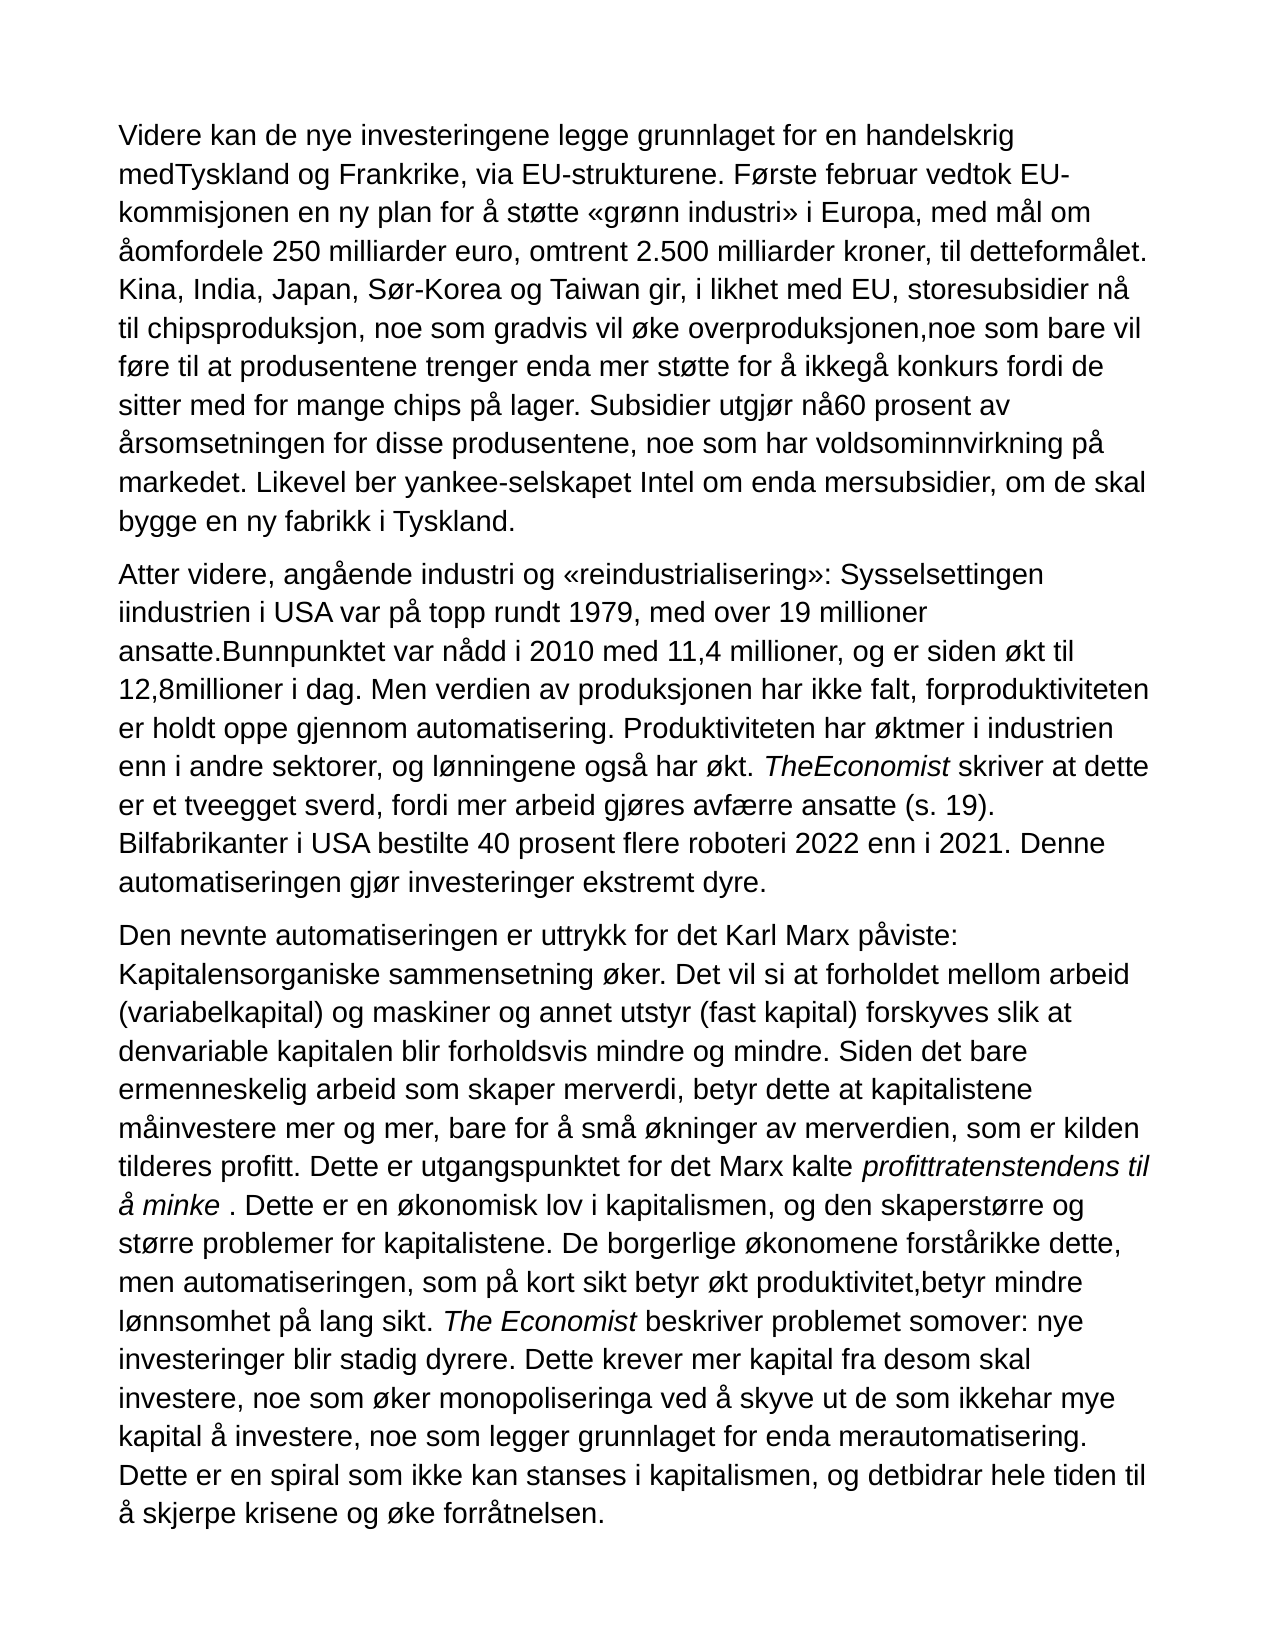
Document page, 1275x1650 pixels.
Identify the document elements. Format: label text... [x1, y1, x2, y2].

text Den nevnte automatiseringen er uttrykk for det Karl Marx påviste: Kapitalensorganiske sammensetning øker. Det vil si at forholdet mellom arbeid (variabelkapital) og maskiner og annet utstyr (fast kapital) forskyves slik at denvariable kapitalen blir forholdsvis mindre og mindre. Siden det bare ermenneskelig arbeid som skaper merverdi, betyr dette at kapitalistene måinvestere mer og mer, bare for å små økninger av merverdien, som er kilden tilderes profitt. Dette er utgangspunktet for det Marx kalte profittratenstendens til å minke . Dette er en økonomisk lov i kapitalismen, og den skaperstørre og større problemer for kapitalistene. De borgerlige økonomene forstårikke dette, men automatiseringen, som på kort sikt betyr økt produktivitet,betyr mindre lønnsomhet på lang sikt. The Economist beskriver problemet somover: nye investeringer blir stadig dyrere. Dette krever mer kapital fra desom skal investere, noe som øker monopoliseringa ved å skyve ut de som ikkehar mye kapital å investere, noe som legger grunnlaget for enda merautomatisering. Dette er en spiral som ikke kan stanses i kapitalismen, og detbidrar hele tiden til å skjerpe krisene og øke forråtnelsen. [118, 918, 1157, 1530]
text Videre kan de nye investeringene legge grunnlaget for en handelskrig medTyskland og Frankrike, via EU-strukturene. Første februar vedtok EU-kommisjonen en ny plan for å støtte «grønn industri» i Europa, med mål om åomfordele 250 milliarder euro, omtrent 2.500 milliarder kroner, til detteformålet. Kina, India, Japan, Sør-Korea og Taiwan gir, i likhet med EU, storesubsidier nå til chipsproduksjon, noe som gradvis vil øke overproduksjonen,noe som bare vil føre til at produsentene trenger enda mer støtte for å ikkegå konkurs fordi de sitter med for mange chips på lager. Subsidier utgjør nå60 prosent av årsomsetningen for disse produsentene, noe som har voldsominnvirkning på markedet. Likevel ber yankee-selskapet Intel om enda mersubsidier, om de skal bygge en ny fabrikk i Tyskland. [118, 118, 1157, 537]
text Atter videre, angående industri og «reindustrialisering»: Sysselsettingen iindustrien i USA var på topp rundt 1979, med over 19 millioner ansatte.Bunnpunktet var nådd i 2010 med 11,4 millioner, og er siden økt til 12,8millioner i dag. Men verdien av produksjonen har ikke falt, forproduktiviteten er holdt oppe gjennom automatisering. Produktiviteten har øktmer i industrien enn i andre sektorer, og lønningene også har økt. TheEconomist skriver at dette er et tveegget sverd, fordi mer arbeid gjøres avfærre ansatte (s. 19). Bilfabrikanter i USA bestilte 40 prosent flere roboteri 2022 enn i 2021. Denne automatiseringen gjør investeringer ekstremt dyre. [118, 557, 1157, 898]
